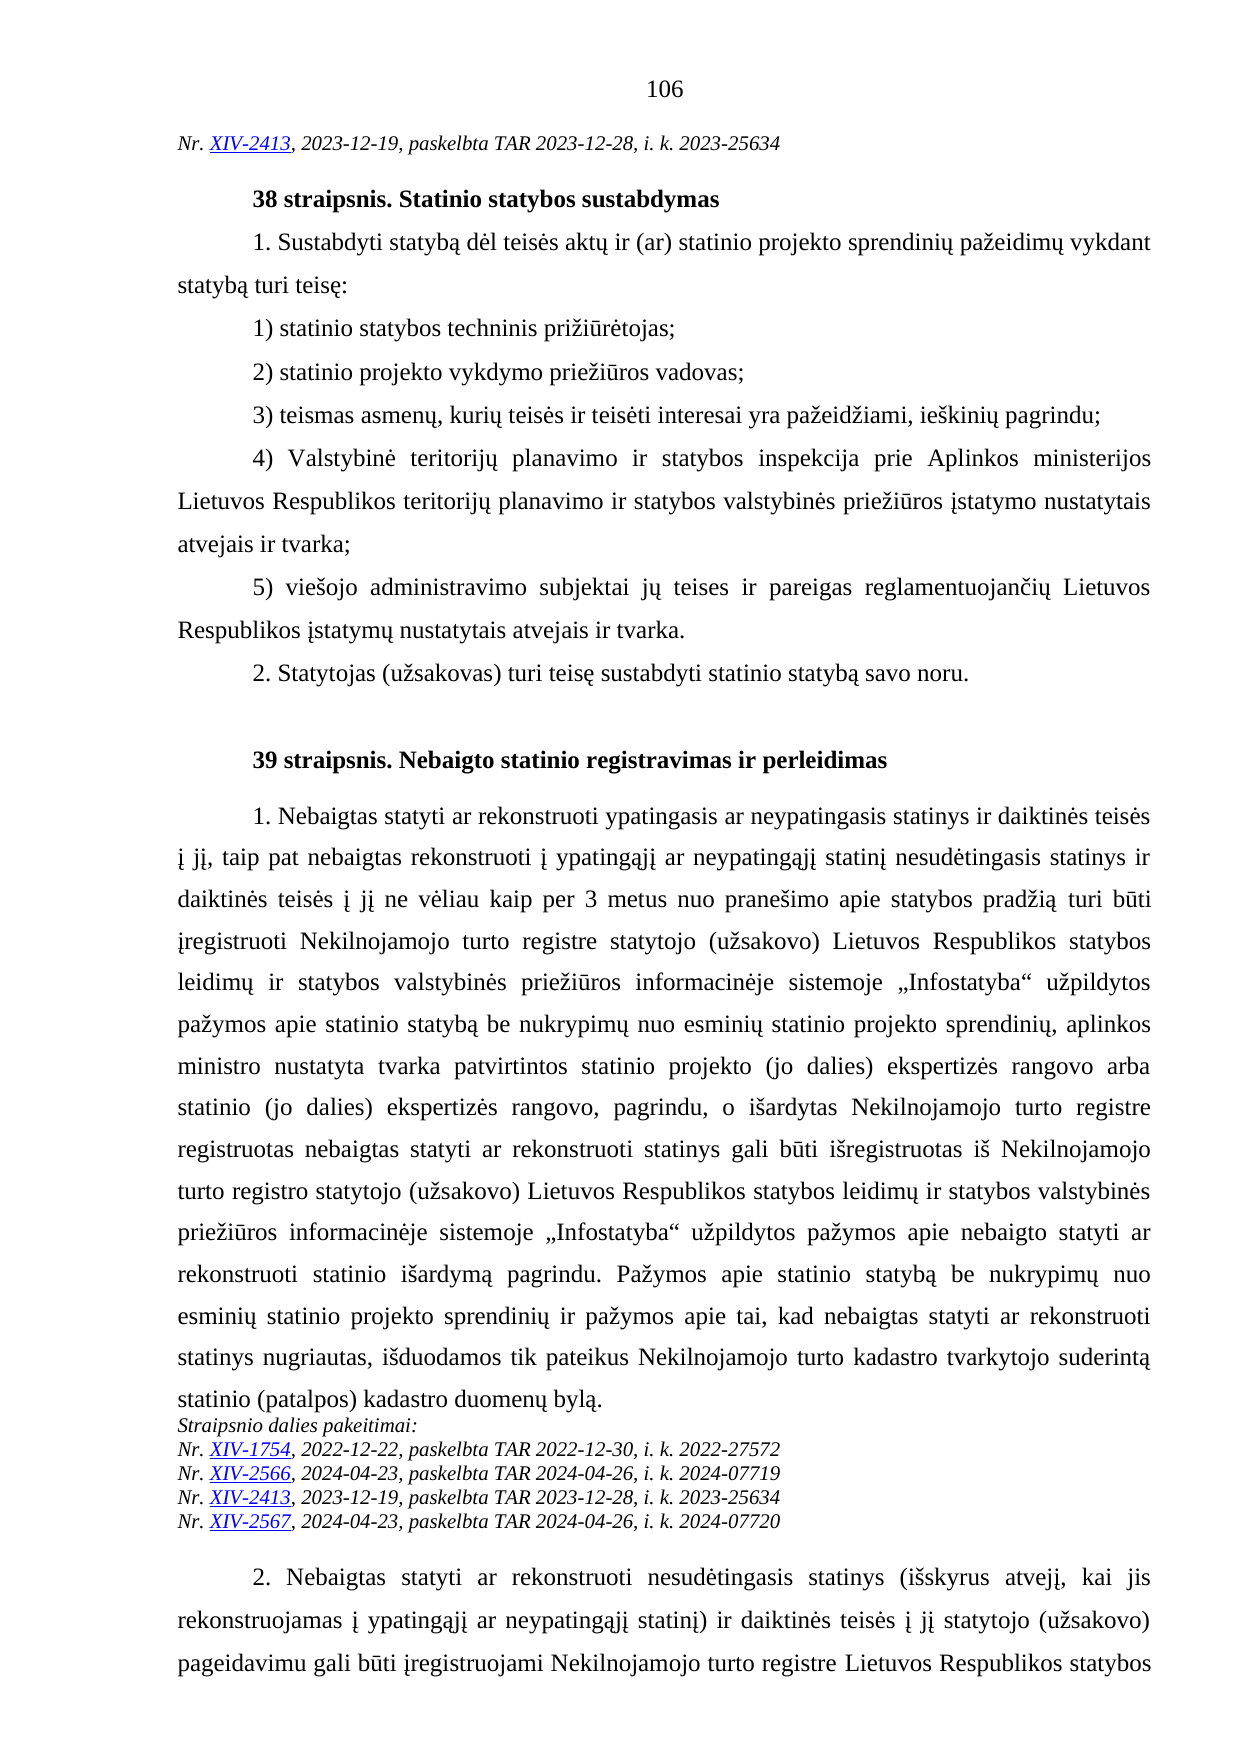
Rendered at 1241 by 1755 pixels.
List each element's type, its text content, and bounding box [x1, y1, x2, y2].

text 4) Valstybinė teritorijų planavimo ir statybos inspekcija prie Aplinkos ministerijos Lietuvos Respublikos teritorijų planavimo ir statybos valstybinės priežiūros įstatymo nustatytais atvejais ir tvarka; [177, 443, 1152, 558]
text Nr. XIV-2567, 2024-04-23, paskelbta TAR 2024-04-26, i. k. 2024-07720 [177, 1509, 1152, 1533]
text 1. Sustabdyti statybą dėl teisės aktų ir (ar) statinio projekto sprendinių pažeidimų vykdant statybą turi teisę: [177, 227, 1152, 299]
text 1. Nebaigtas statyti ar rekonstruoti ypatingasis ar neypatingasis statinys ir daiktinės teisės į jį, taip pat nebaigtas rekonstruoti į ypatingąjį ar neypatingąjį statinį nesudėtingasis statinys ir daiktinės teisės į jį ne vėliau kaip per 3 metus nuo pranešimo apie statybos pradžią turi būti įregistruoti Nekilnojamojo turto registre statytojo (užsakovo) Lietuvos Respublikos statybos leidimų ir statybos valstybinės priežiūros informacinėje sistemoje „Infostatyba“ užpildytos pažymos apie statinio statybą be nukrypimų nuo esminių statinio projekto sprendinių, aplinkos ministro nustatyta tvarka patvirtintos statinio projekto (jo dalies) ekspertizės rangovo arba statinio (jo dalies) ekspertizės rangovo, pagrindu, o išardytas Nekilnojamojo turto registre registruotas nebaigtas statyti ar rekonstruoti statinys gali būti išregistruotas iš Nekilnojamojo turto registro statytojo (užsakovo) Lietuvos Respublikos statybos leidimų ir statybos valstybinės priežiūros informacinėje sistemoje „Infostatyba“ užpildytos pažymos apie nebaigto statyti ar rekonstruoti statinio išardymą pagrindu. Pažymos apie statinio statybą be nukrypimų nuo esminių statinio projekto sprendinių ir pažymos apie tai, kad nebaigtas statyti ar rekonstruoti statinys nugriautas, išduodamos tik pateikus Nekilnojamojo turto kadastro tvarkytojo suderintą statinio (patalpos) kadastro duomenų bylą. [177, 788, 1152, 1413]
text Straipsnio dalies pakeitimai: [177, 1413, 1152, 1437]
text 2) statinio projekto vykdymo priežiūros vadovas; [177, 357, 1152, 385]
text Nr. XIV-2566, 2024-04-23, paskelbta TAR 2024-04-26, i. k. 2024-07719 [177, 1461, 1152, 1485]
text 38 straipsnis. Statinio statybos sustabdymas [177, 184, 1152, 213]
text 2. Statytojas (užsakovas) turi teisę sustabdyti statinio statybą savo noru. [177, 658, 1152, 687]
text 5) viešojo administravimo subjektai jų teises ir pareigas reglamentuojančių Lietuvos Respublikos įstatymų nustatytais atvejais ir tvarka. [177, 572, 1152, 644]
text 39 straipsnis. Nebaigto statinio registravimas ir perleidimas [177, 745, 1152, 773]
text 2. Nebaigtas statyti ar rekonstruoti nesudėtingasis statinys (išskyrus atvejį, kai jis rekonstruojamas į ypatingąjį ar neypatingąjį statinį) ir daiktinės teisės į jį statytojo (užsakovo) pageidavimu gali būti įregistruojami Nekilnojamojo turto registre Lietuvos Respublikos statybos [177, 1562, 1152, 1677]
text 1) statinio statybos techninis prižiūrėtojas; [177, 313, 1152, 342]
text 3) teismas asmenų, kurių teisės ir teisėti interesai yra pažeidžiami, ieškinių pagrindu; [177, 400, 1152, 428]
text Nr. XIV-1754, 2022-12-22, paskelbta TAR 2022-12-30, i. k. 2022-27572 [177, 1437, 1152, 1461]
text Nr. XIV-2413, 2023-12-19, paskelbta TAR 2023-12-28, i. k. 2023-25634 [177, 131, 1152, 155]
text Nr. XIV-2413, 2023-12-19, paskelbta TAR 2023-12-28, i. k. 2023-25634 [177, 1485, 1152, 1509]
